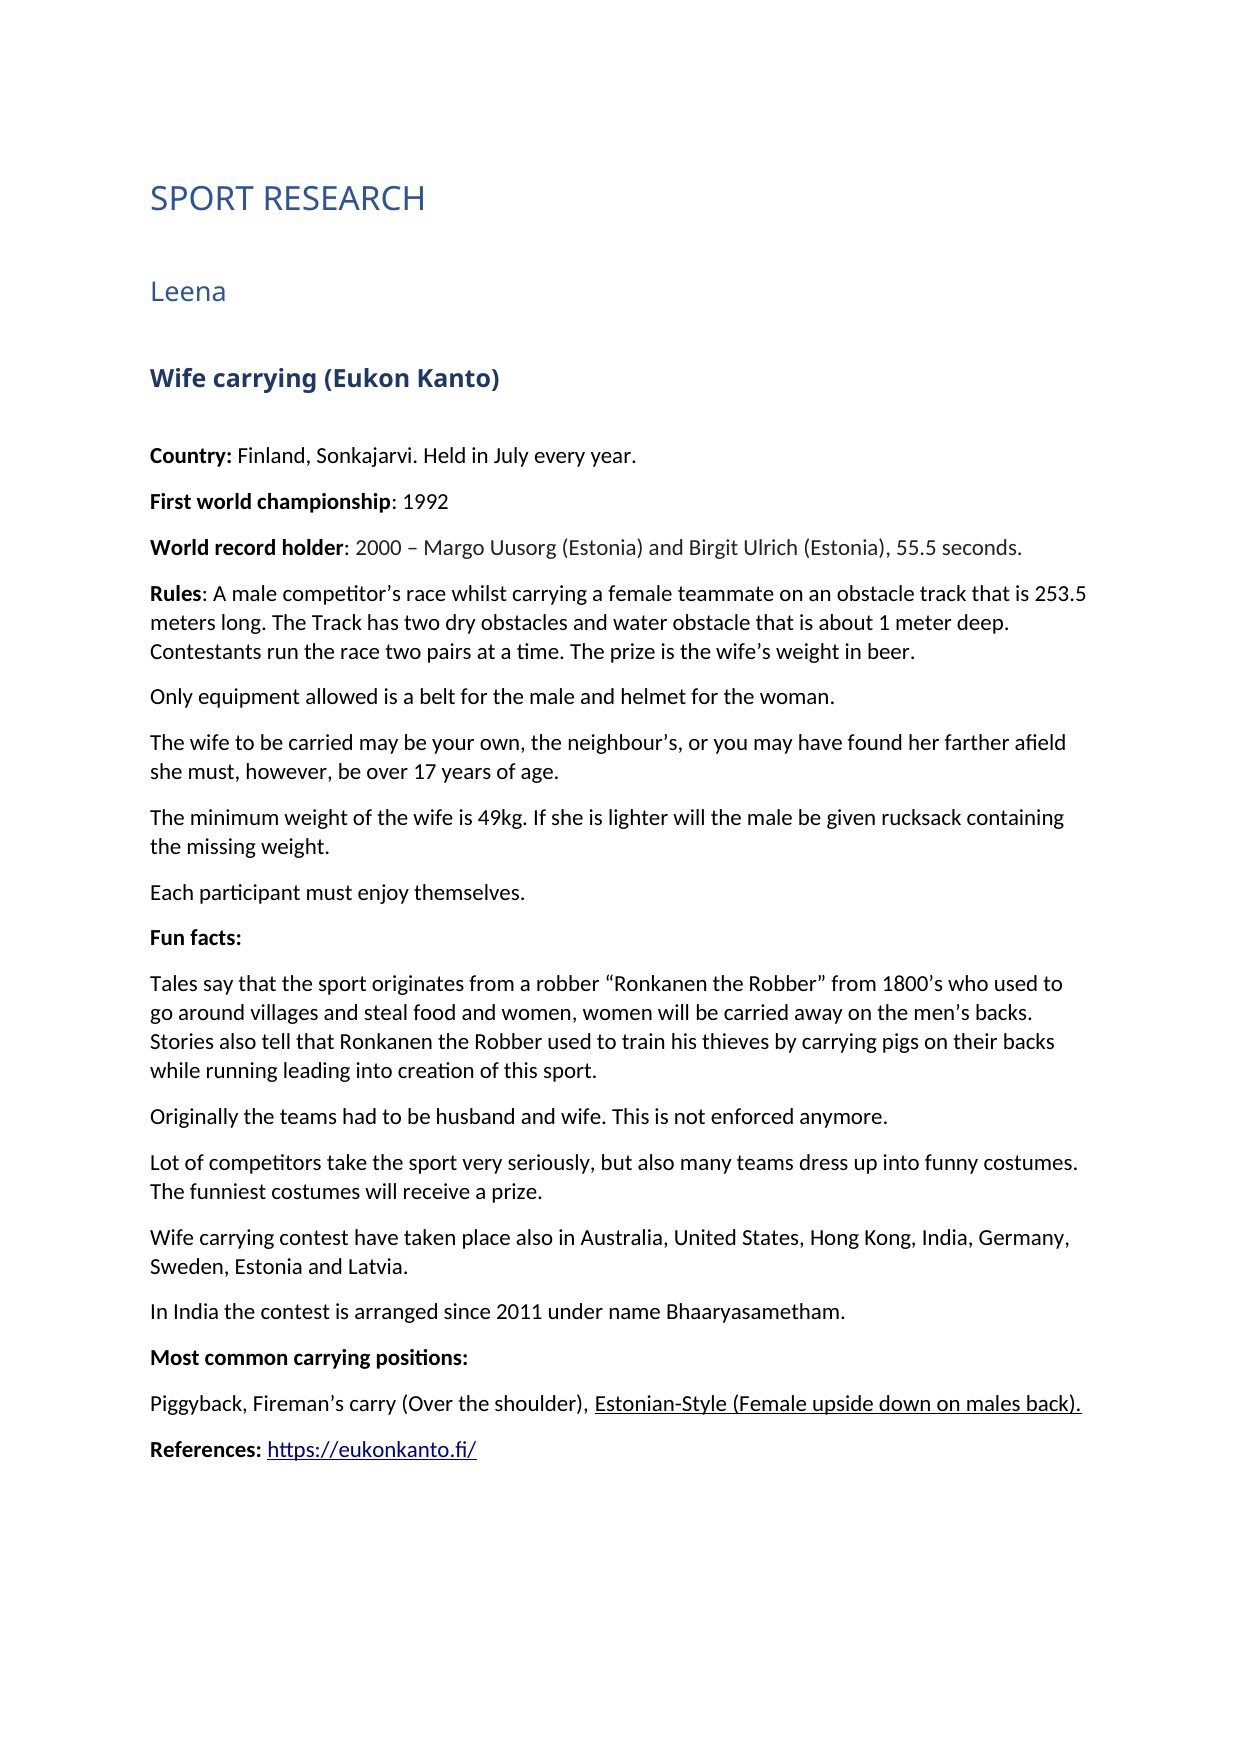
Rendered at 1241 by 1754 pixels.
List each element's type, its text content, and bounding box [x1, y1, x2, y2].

subtitle Leena [150, 272, 1090, 309]
text Originally the teams had to be husband and wife. This is not enforced anymore. [150, 1102, 1090, 1130]
text Each participant must enjoy themselves. [150, 878, 1090, 906]
text Rules: A male competitor’s race whilst carrying a female teammate on an obstacle track that is 253.5 meters long. The Track has two dry obstacles and water obstacle that is about 1 meter deep. Contestants run the race two pairs at a time. The prize is the wife’s weight in beer. [150, 579, 1090, 665]
text Tales say that the sport originates from a robber “Ronkanen the Robber” from 1800’s who used to go around villages and steal food and women, women will be carried away on the men’s backs. Stories also tell that Ronkanen the Robber used to train his thieves by carrying pigs on their backs while running leading into creation of this sport. [150, 969, 1090, 1084]
text Piggyback, Fireman’s carry (Over the shoulder), Estonian-Style (Female upside down on males back). [150, 1389, 1090, 1417]
subtitle Wife carrying (Eukon Kanto) [150, 360, 1090, 394]
text Only equipment allowed is a belt for the male and helmet for the woman. [150, 682, 1090, 711]
text First world championship: 1992 [150, 487, 1090, 515]
text Fun facts: [150, 923, 1090, 952]
text In India the contest is arranged since 2011 under name Bhaaryasametham. [150, 1297, 1090, 1326]
text World record holder: 2000 – Margo Uusorg (Estonia) and Birgit Ulrich (Estonia), 55.5 seconds. [150, 533, 1090, 561]
text Wife carrying contest have taken place also in Australia, United States, Hong Kong, India, Germany, Sweden, Estonia and Latvia. [150, 1223, 1090, 1280]
text The minimum weight of the wife is 49kg. If she is lighter will the male be given rucksack containing the missing weight. [150, 803, 1090, 860]
text References: https://eukonkanto.fi/ [150, 1435, 1090, 1463]
text The wife to be carried may be your own, the neighbour’s, or you may have found her farther afield she must, however, be over 17 years of age. [150, 728, 1090, 785]
text Lot of competitors take the sport very seriously, but also many teams dress up into funny costumes. The funniest costumes will receive a prize. [150, 1148, 1090, 1205]
text Country: Finland, Sonkajarvi. Held in July every year. [150, 441, 1090, 469]
text Most common carrying positions: [150, 1343, 1090, 1371]
subtitle SPORT RESEARCH [150, 175, 1090, 220]
